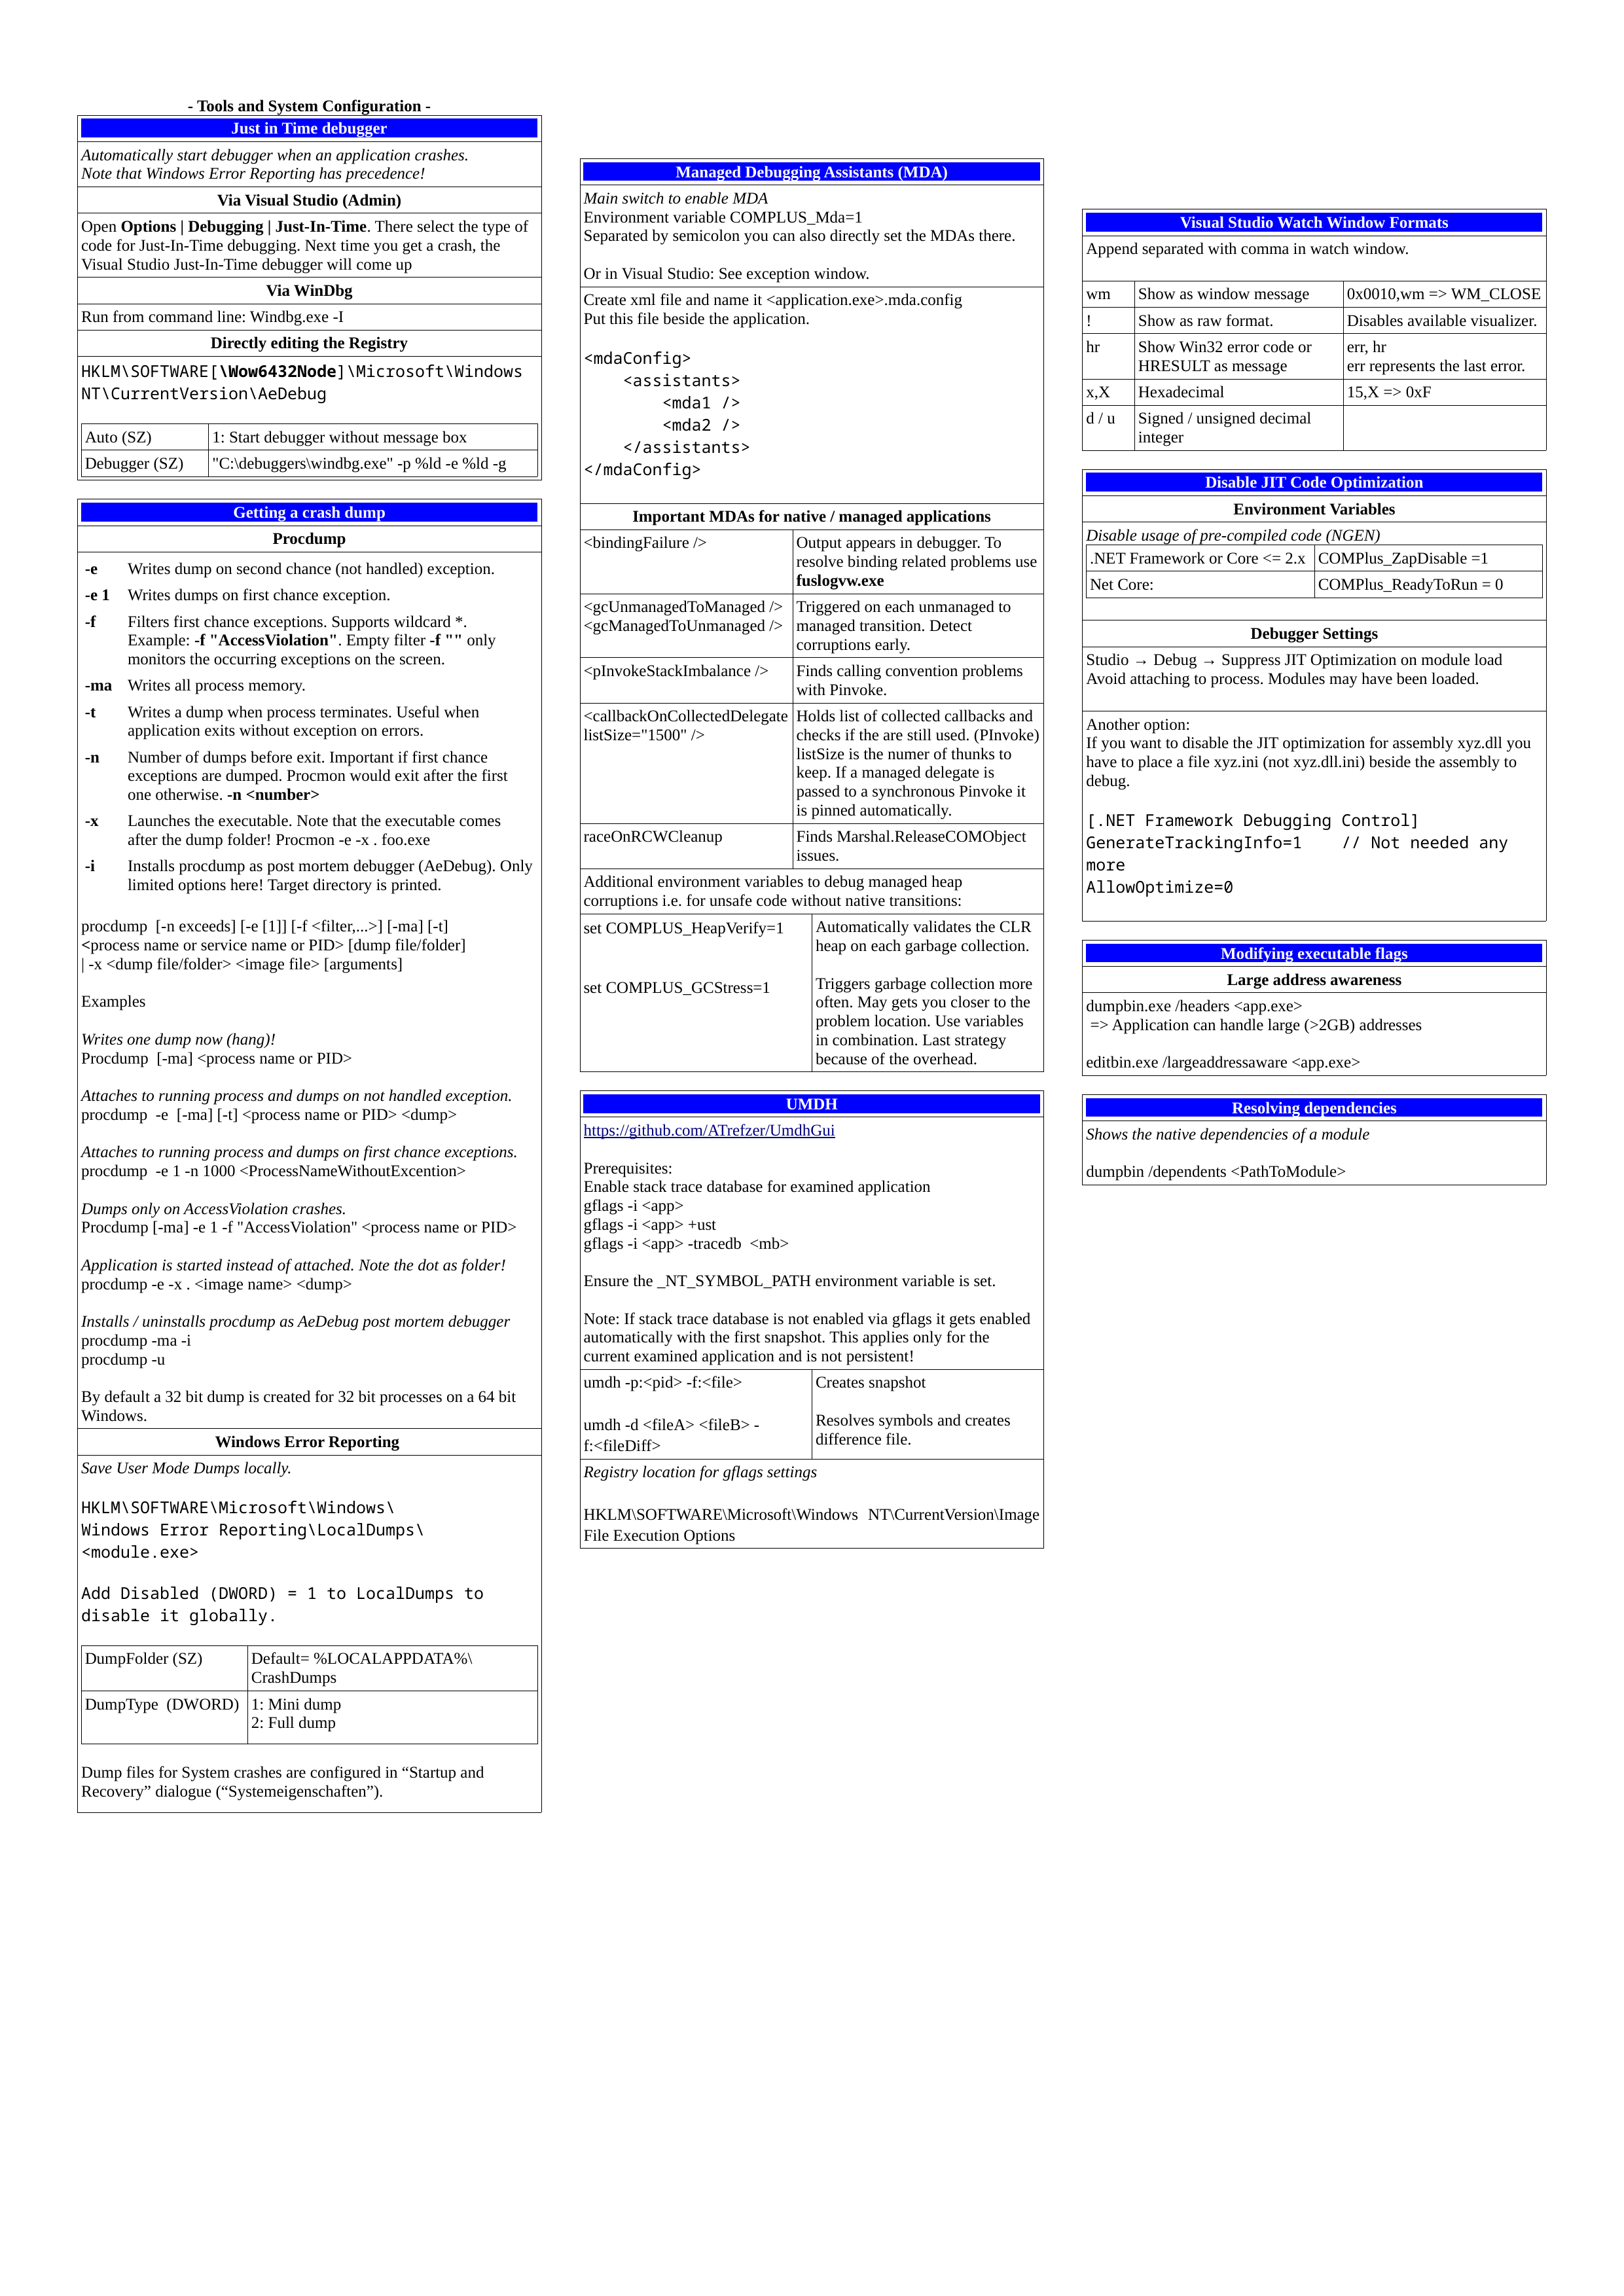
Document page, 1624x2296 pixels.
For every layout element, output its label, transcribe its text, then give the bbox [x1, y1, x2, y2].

table_header DumpFolder (SZ) [82, 1646, 247, 1691]
table_cell Number of dumps before exit. Important if first chance exceptions are dumped. Procmon would exit after the first one otherwise. -n <number> [124, 744, 537, 808]
table_cell dumpbin.exe /headers <app.exe> => Application can handle large (>2GB) addresses editbin.exe /largeaddressaware <app.exe> [1083, 993, 1546, 1075]
table_header Resolving dependencies [1083, 1095, 1546, 1121]
table_header .NET Framework or Core <= 2.x [1087, 545, 1314, 571]
table_cell Signed / unsigned decimal integer [1135, 406, 1343, 450]
table_cell <gcUnmanagedToManaged /> <gcManagedToUnmanaged /> [581, 594, 793, 657]
table_cell -x [81, 808, 124, 853]
table_cell Directly editing the Registry [78, 331, 541, 356]
table_cell [1344, 406, 1546, 450]
table_cell -t [81, 698, 124, 744]
table_cell -f [81, 608, 124, 672]
table_cell DumpType (DWORD) [82, 1691, 247, 1744]
table_cell -e 1 [81, 582, 124, 608]
table_cell Net Core: [1087, 571, 1314, 597]
table_cell Launches the executable. Note that the executable comes after the dump folder! Procmon -e -x . foo.exe [124, 808, 537, 853]
table_cell Windows Error Reporting [78, 1429, 541, 1455]
table_header UMDH [581, 1091, 1043, 1117]
table_cell err, hr err represents the last error. [1344, 334, 1546, 378]
table_cell Studio → Debug → Suppress JIT Optimization on module load Avoid attaching to process. Modules may have been loaded. [1083, 647, 1546, 711]
table_header 1: Start debugger without message box [209, 424, 537, 450]
table_cell Finds Marshal.ReleaseCOMObject issues. [793, 824, 1043, 869]
table_cell d / u [1083, 406, 1134, 450]
table_cell -n [81, 744, 124, 808]
table_header Getting a crash dump [78, 499, 541, 525]
table_cell https://github.com/ATrefzer/UmdhGui Prerequisites: Enable stack trace database for examined application gflags -i <app> gflags -i <app> +ust gflags -i <app> -tracedb <mb> Ensure the _NT_SYMBOL_PATH environment variable is set. Note: If stack trace database is not enabled via gflags it gets enabled automatically with the first snapshot. This applies only for the current examined application and is not persistent! [581, 1117, 1043, 1369]
table_header Just in Time debugger [78, 116, 541, 141]
table_cell Open Options | Debugging | Just-In-Time. There select the type of code for Just-In-Time debugging. Next time you get a crash, the Visual Studio Just-In-Time debugger will come up [78, 213, 541, 277]
table_header COMPlus_ZapDisable =1 [1315, 545, 1542, 571]
table_cell Run from command line: Windbg.exe -I [78, 304, 541, 330]
table_cell Save User Mode Dumps locally. HKLM\SOFTWARE\Microsoft\Windows\ Windows Error Reporting\LocalDumps\<module.exe> Add Disabled (DWORD) = 1 to LocalDumps to disable it globally. Dump files for System crashes are configured in “Startup and Recovery” dialogue (“Systemeigenschaften”). [78, 1456, 541, 1812]
table_header Writes dump on second chance (not handled) exception. [124, 556, 537, 582]
table_header Auto (SZ) [82, 424, 208, 450]
table_cell Hexadecimal [1135, 380, 1343, 405]
table_cell Writes all process memory. [124, 672, 537, 698]
table_cell Important MDAs for native / managed applications [581, 504, 1043, 529]
table_cell Create xml file and name it <application.exe>.mda.config Put this file beside the application. <mdaConfig> <assistants> <mda1 /> <mda2 /> </assistants> </mdaConfig> [581, 287, 1043, 503]
table_cell Show as raw format. [1135, 308, 1343, 333]
table_cell Append separated with comma in watch window. [1083, 236, 1546, 281]
table_cell Debugger (SZ) [82, 450, 208, 476]
table_header -e [81, 556, 124, 582]
table_cell Automatically validates the CLR heap on each garbage collection. Triggers garbage collection more often. May gets you closer to the problem location. Use variables in combination. Last strategy because of the overhead. [812, 914, 1043, 1071]
table_cell 0x0010,wm => WM_CLOSE [1344, 281, 1546, 307]
table_cell Disables available visualizer. [1344, 308, 1546, 333]
table_cell COMPlus_ReadyToRun = 0 [1315, 571, 1542, 597]
table_cell Triggered on each unmanaged to managed transition. Detect corruptions early. [793, 594, 1043, 657]
table_cell Debugger Settings [1083, 620, 1546, 646]
table_cell -i [81, 853, 124, 898]
table_cell Creates snapshot Resolves symbols and creates difference file. [812, 1370, 1043, 1458]
table_cell -ma [81, 672, 124, 698]
table_header Managed Debugging Assistants (MDA) [581, 159, 1043, 185]
table_cell Automatically start debugger when an application crashes. Note that Windows Error Reporting has precedence! [78, 142, 541, 187]
table_cell Writes dumps on first chance exception. [124, 582, 537, 608]
table_cell Procdump [78, 526, 541, 552]
table_cell Another option: If you want to disable the JIT optimization for assembly xyz.dll you have to place a file xyz.ini (not xyz.dll.ini) beside the assembly to debug. [.NET Framework Debugging Control] GenerateTrackingInfo=1 // Not needed any more AllowOptimize=0 [1083, 711, 1546, 921]
table_header Visual Studio Watch Window Formats [1083, 209, 1546, 236]
table_cell Finds calling convention problems with Pinvoke. [793, 658, 1043, 702]
table_cell Large address awareness [1083, 967, 1546, 992]
table_cell Additional environment variables to debug managed heap corruptions i.e. for unsafe code without native transitions: [581, 869, 1043, 914]
table_cell umdh -p:<pid> -f:<file> umdh -d <fileA> <fileB> -f:<fileDiff> [581, 1370, 812, 1458]
table_cell set COMPLUS_HeapVerify=1 set COMPLUS_GCStress=1 [581, 914, 812, 1071]
table_cell Show Win32 error code or HRESULT as message [1135, 334, 1343, 378]
table_cell Shows the native dependencies of a module dumpbin /dependents <PathToModule> [1083, 1121, 1546, 1185]
table_cell raceOnRCWCleanup [581, 824, 793, 869]
table_cell "C:\debuggers\windbg.exe" -p %ld -e %ld -g [209, 450, 537, 476]
table_cell Via WinDbg [78, 278, 541, 303]
table_cell wm [1083, 281, 1134, 307]
table_cell procdump [-n exceeds] [-e [1]] [-f <filter,...>] [-ma] [-t] <process name or service name or PID> [dump file/folder] | -x <dump file/folder> <image file> [arguments] Examples Writes one dump now (hang)! Procdump [-ma] <process name or PID> Attaches to running process and dumps on not handled exception. procdump -e [-ma] [-t] <process name or PID> <dump> Attaches to running process and dumps on first chance exceptions. procdump -e 1 -n 1000 <ProcessNameWithoutExcention> Dumps only on AccessViolation crashes. Procdump [-ma] -e 1 -f "AccessViolation" <process name or PID> Application is started instead of attached. Note the dot as folder! procdump -e -x . <image name> <dump> Installs / uninstalls procdump as AeDebug post mortem debugger procdump -ma -i procdump -u By default a 32 bit dump is created for 32 bit processes on a 64 bit Windows. [78, 552, 541, 1428]
table_cell hr [1083, 334, 1134, 378]
table_cell Installs procdump as post mortem debugger (AeDebug). Only limited options here! Target directory is printed. [124, 853, 537, 898]
table_cell Show as window message [1135, 281, 1343, 307]
text - Tools and System Configuration - [77, 96, 541, 115]
table_cell Output appears in debugger. To resolve binding related problems use fuslogvw.exe [793, 530, 1043, 594]
table_cell x,X [1083, 380, 1134, 405]
table_header Modifying executable flags [1083, 941, 1546, 966]
table_cell <pInvokeStackImbalance /> [581, 658, 793, 702]
table_cell HKLM\SOFTWARE[\Wow6432Node]\Microsoft\Windows NT\CurrentVersion\AeDebug [78, 357, 541, 480]
table_cell Holds list of collected callbacks and checks if the are still used. (PInvoke) listSize is the numer of thunks to keep. If a managed delegate is passed to a synchronous Pinvoke it is pinned automatically. [793, 704, 1043, 823]
table_cell Filters first chance exceptions. Supports wildcard *. Example: -f "AccessViolation". Empty filter -f "" only monitors the occurring exceptions on the screen. [124, 608, 537, 672]
table_cell ! [1083, 308, 1134, 333]
table_cell 15,X => 0xF [1344, 380, 1546, 405]
table_header Default= %LOCALAPPDATA%\CrashDumps [248, 1646, 537, 1691]
table_cell <bindingFailure /> [581, 530, 793, 594]
table_cell Disable usage of pre-compiled code (NGEN) [1083, 522, 1546, 620]
table_cell 1: Mini dump 2: Full dump [248, 1691, 537, 1744]
table_cell <callbackOnCollectedDelegate listSize="1500" /> [581, 704, 793, 823]
table_cell Main switch to enable MDA Environment variable COMPLUS_Mda=1 Separated by semicolon you can also directly set the MDAs there. Or in Visual Studio: See exception window. [581, 185, 1043, 286]
table_cell Via Visual Studio (Admin) [78, 187, 541, 213]
table_cell Environment Variables [1083, 496, 1546, 522]
table_cell Registry location for gflags settings HKLM\SOFTWARE\Microsoft\Windows NT\CurrentVersion\Image File Execution Options [581, 1460, 1043, 1548]
table_cell Writes a dump when process terminates. Useful when application exits without exception on errors. [124, 698, 537, 744]
table_header Disable JIT Code Optimization [1083, 470, 1546, 495]
